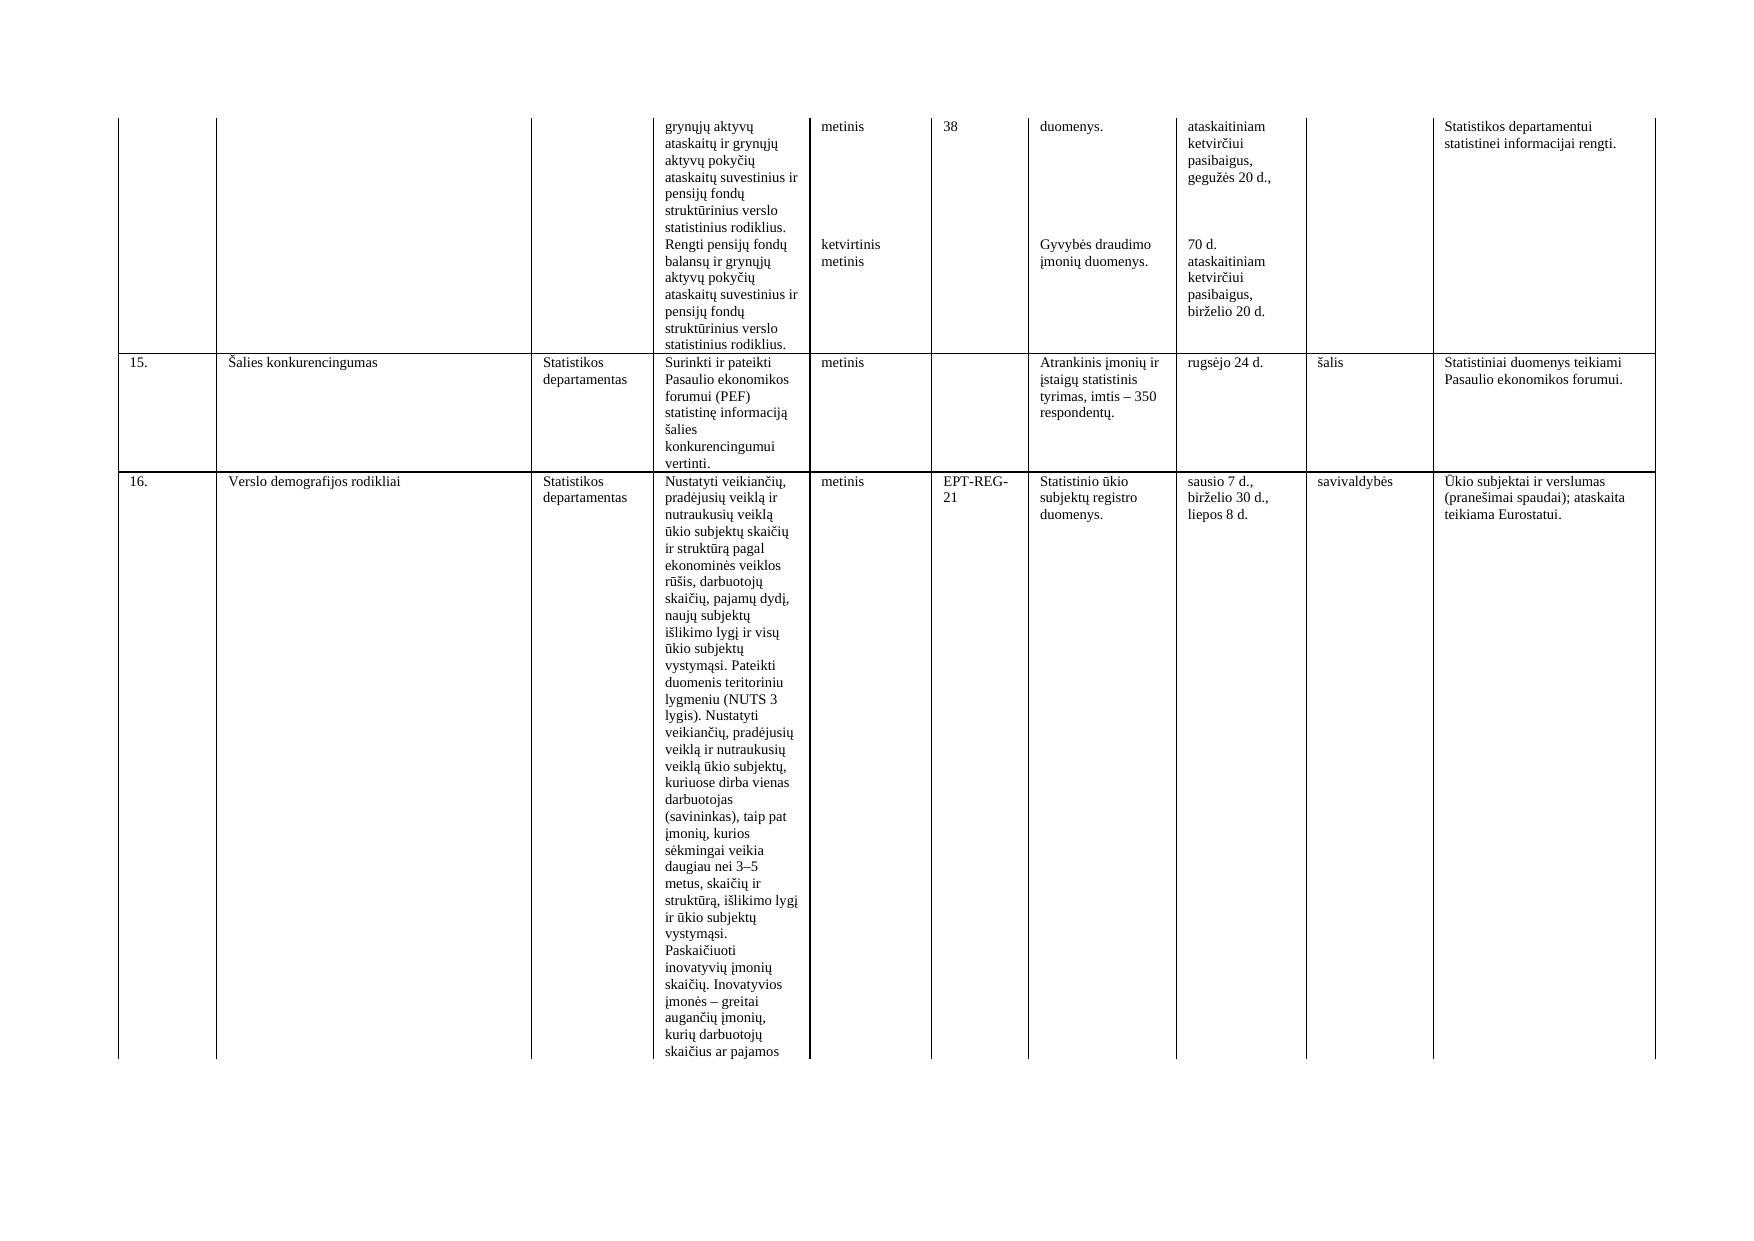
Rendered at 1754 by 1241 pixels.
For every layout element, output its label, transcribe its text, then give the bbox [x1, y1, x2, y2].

table_cell metinis [811, 473, 931, 1059]
table_cell rugsėjo 24 d. [1177, 354, 1306, 471]
table_cell [532, 236, 653, 353]
table_cell [532, 118, 653, 236]
table_cell Verslo demografijos rodikliai [217, 473, 531, 1059]
table_cell Statistikos departamentas [532, 473, 653, 1059]
table_cell grynųjų aktyvų ataskaitų ir grynųjų aktyvų pokyčių ataskaitų suvestinius ir pensijų fondų struktūrinius verslo statistinius rodiklius. [654, 118, 809, 236]
table_cell Gyvybės draudimo įmonių duomenys. [1029, 236, 1176, 353]
table_cell [119, 236, 216, 353]
table_cell Ūkio subjektai ir verslumas (pranešimai spaudai); ataskaita teikiama Eurostatui. [1434, 473, 1655, 1059]
table_cell šalis [1307, 354, 1433, 471]
table_cell ataskaitiniam ketvirčiui pasibaigus, gegužės 20 d., [1177, 118, 1306, 236]
table_cell metinis [811, 354, 931, 471]
table_cell Statistikos departamentui statistinei informacijai rengti. [1434, 118, 1655, 236]
table_cell [217, 118, 531, 236]
table_cell Rengti pensijų fondų balansų ir grynųjų aktyvų pokyčių ataskaitų suvestinius ir pensijų fondų struktūrinius verslo statistinius rodiklius. [654, 236, 809, 353]
table_cell 15. [119, 354, 216, 471]
table_cell ketvirtinis metinis [811, 236, 931, 353]
table_cell metinis [811, 118, 931, 236]
table_cell [1307, 118, 1433, 236]
table_cell 16. [119, 473, 216, 1059]
table_cell [217, 236, 531, 353]
table_cell Statistikos departamentas [532, 354, 653, 471]
table_cell Statistiniai duomenys teikiami Pasaulio ekonomikos forumui. [1434, 354, 1655, 471]
table_cell [119, 118, 216, 236]
table_cell Surinkti ir pateikti Pasaulio ekonomikos forumui (PEF) statistinę informaciją šalies konkurencingumui vertinti. [654, 354, 809, 471]
table_cell [1434, 236, 1655, 353]
table_cell duomenys. [1029, 118, 1176, 236]
table_cell [932, 354, 1028, 471]
table_cell 70 d. ataskaitiniam ketvirčiui pasibaigus, birželio 20 d. [1177, 236, 1306, 353]
table_cell sausio 7 d., birželio 30 d., liepos 8 d. [1177, 473, 1306, 1059]
table_cell Nustatyti veikiančių, pradėjusių veiklą ir nutraukusių veiklą ūkio subjektų skaičių ir struktūrą pagal ekonominės veiklos rūšis, darbuotojų skaičių, pajamų dydį, naujų subjektų išlikimo lygį ir visų ūkio subjektų vystymąsi. Pateikti duomenis teritoriniu lygmeniu (NUTS 3 lygis). Nustatyti veikiančių, pradėjusių veiklą ir nutraukusių veiklą ūkio subjektų, kuriuose dirba vienas darbuotojas (savininkas), taip pat įmonių, kurios sėkmingai veikia daugiau nei 3–5 metus, skaičių ir struktūrą, išlikimo lygį ir ūkio subjektų vystymąsi. Paskaičiuoti inovatyvių įmonių skaičių. Inovatyvios įmonės – greitai augančių įmonių, kurių darbuotojų skaičius ar pajamos [654, 473, 809, 1059]
table_cell 38 [932, 118, 1028, 236]
table_cell [1307, 236, 1433, 353]
table_cell Šalies konkurencingumas [217, 354, 531, 471]
table_cell Statistinio ūkio subjektų registro duomenys. [1029, 473, 1176, 1059]
table_cell EPT-REG-21 [932, 473, 1028, 1059]
table_cell Atrankinis įmonių ir įstaigų statistinis tyrimas, imtis – 350 respondentų. [1029, 354, 1176, 471]
table_cell savivaldybės [1307, 473, 1433, 1059]
table_cell [932, 236, 1028, 353]
